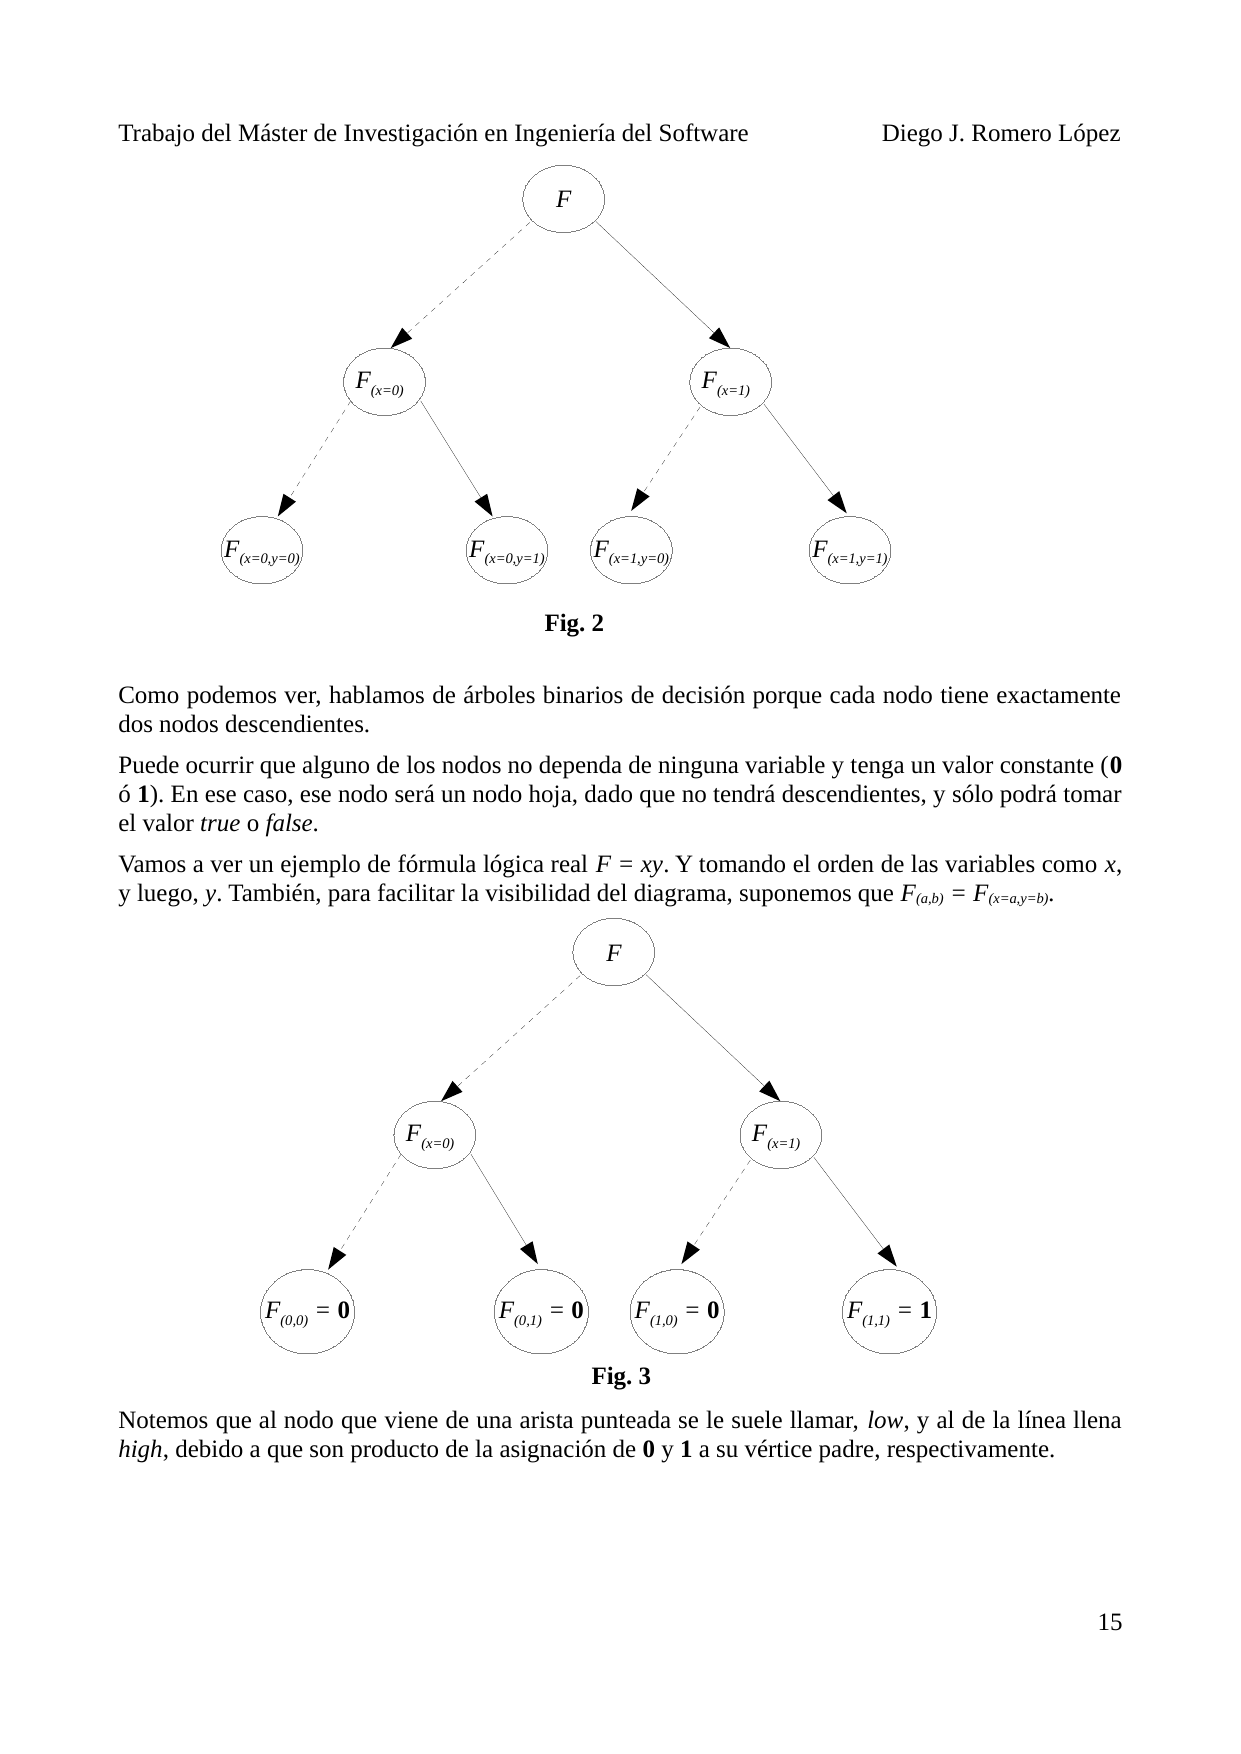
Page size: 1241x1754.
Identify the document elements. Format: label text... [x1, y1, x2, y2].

text Vamos a ver un ejemplo de fórmula lógica real F = xy. Y tomando el orden de las variables como x, y luego, y. También, para facilitar la visibilidad del diagrama, suponemos que F(a,b) = F(x=a,y=b). [118, 849, 1122, 907]
text Notemos que al nodo que viene de una arista punteada se le suele llamar, low, y al de la línea llena high, debido a que son producto de la asignación de 0 y 1 a su vértice padre, respectivamente. [118, 919, 1122, 1462]
text Como podemos ver, hablamos de árboles binarios de decisión porque cada nodo tiene exactamente dos nodos descendientes. [118, 680, 1122, 738]
text Puede ocurrir que alguno de los nodos no dependa de ninguna variable y tenga un valor constante (0 ó 1). En ese caso, ese nodo será un nodo hoja, dado que no tendrá descendientes, y sólo podrá tomar el valor true o false. [118, 750, 1122, 837]
